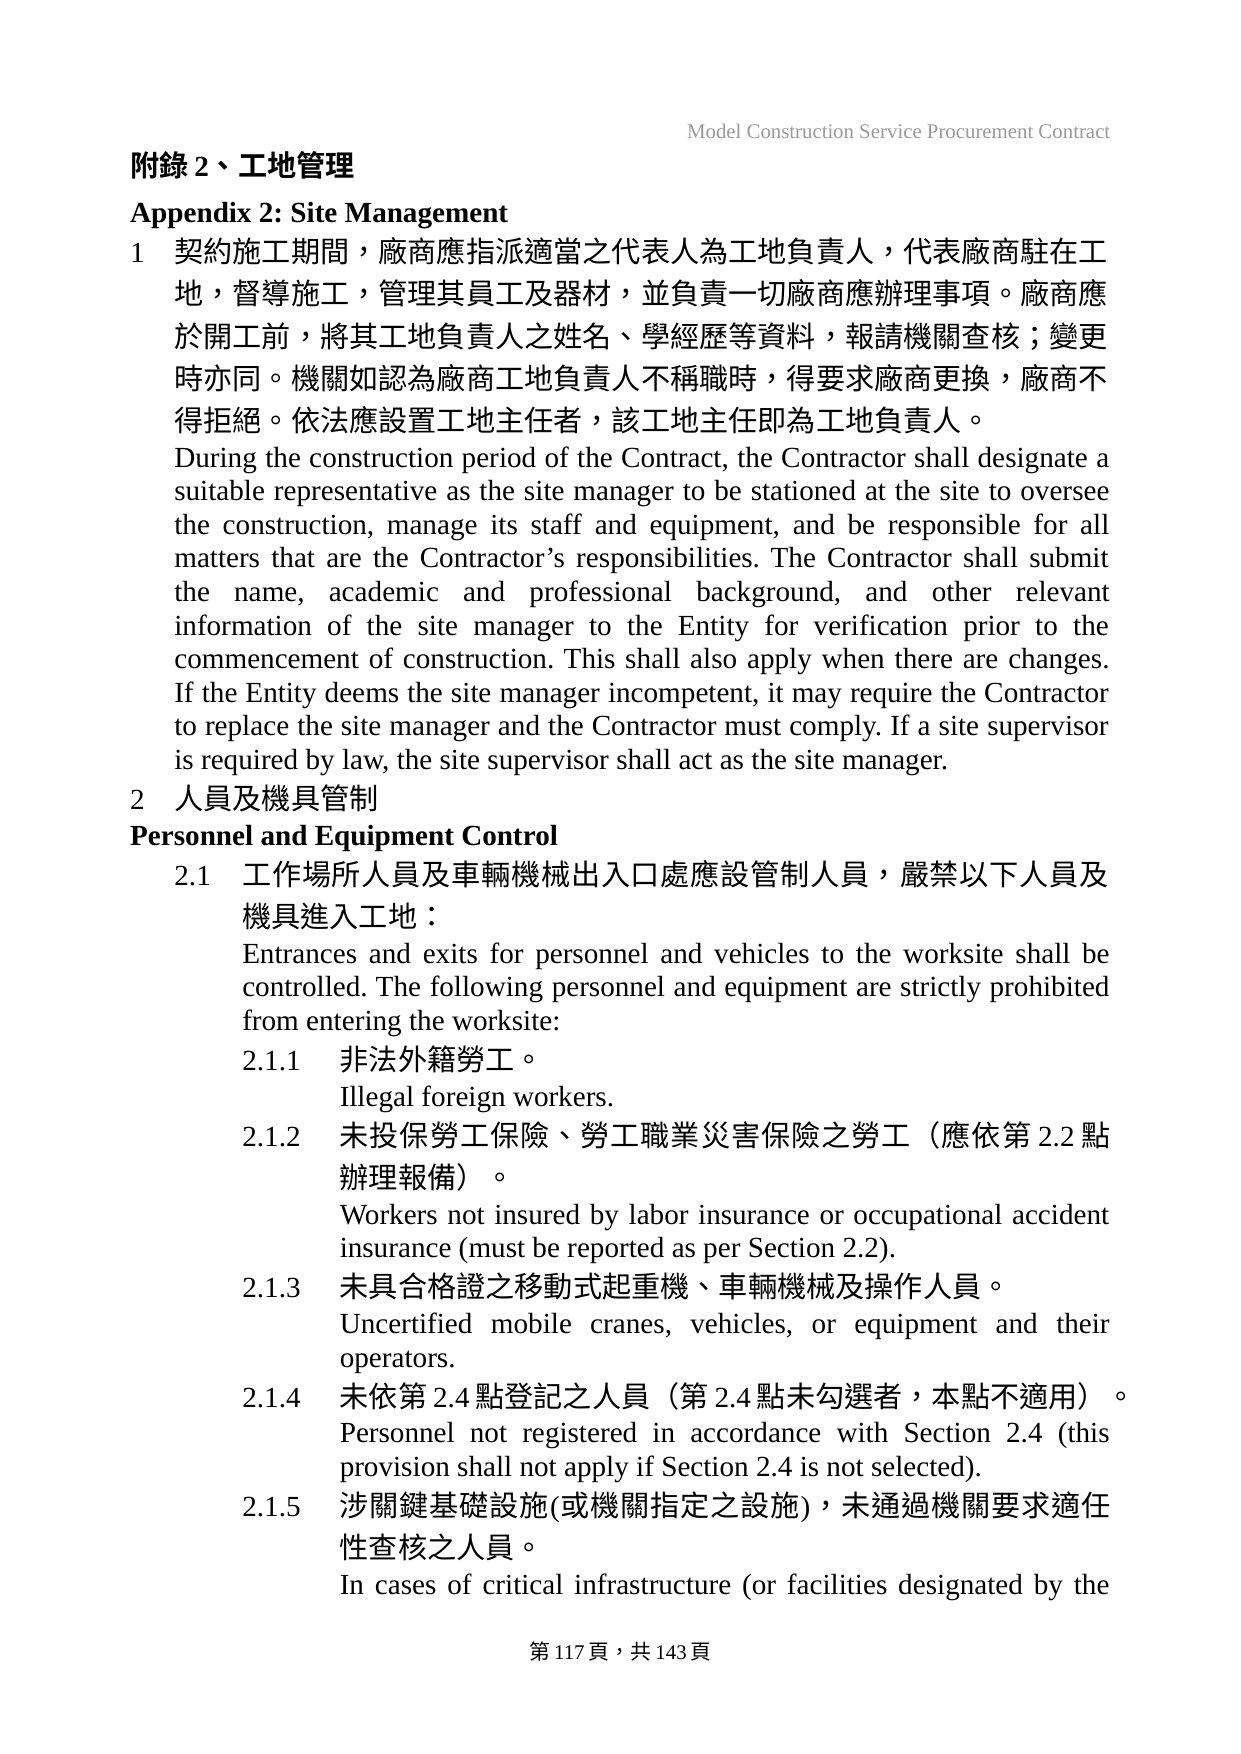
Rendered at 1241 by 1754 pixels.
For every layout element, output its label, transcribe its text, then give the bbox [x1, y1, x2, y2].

text During the construction period of the Contract, the Contractor shall designate a suitable representative as the site manager to be stationed at the site to oversee the construction, manage its staff and equipment, and be responsible for all matters that are the Contractor’s responsibilities. The Contractor shall submit the name, academic and professional background, and other relevant information of the site manager to the Entity for verification prior to the commencement of construction. This shall also apply when there are changes. If the Entity deems the site manager incompetent, it may require the Contractor to replace the site manager and the Contractor must comply. If a site supervisor is required by law, the site supervisor shall act as the site manager. [174, 440, 1110, 775]
text Entrances and exits for personnel and vehicles to the worksite shall be controlled. The following personnel and equipment are strictly prohibited from entering the worksite: [242, 936, 1110, 1036]
text Personnel and Equipment Control [130, 818, 1110, 851]
text Personnel not registered in accordance with Section 2.4 (this provision shall not apply if Section 2.4 is not selected). [339, 1416, 1110, 1483]
text 附錄2、工地管理 [130, 143, 1110, 185]
list 涉關鍵基礎設施(或機關指定之設施)，未通過機關要求適任性查核之人員。 [242, 1483, 1110, 1567]
list 未依第2.4點登記之人員（第2.4點未勾選者，本點不適用）。 [242, 1373, 1110, 1416]
list 工作場所人員及車輛機械出入口處應設管制人員，嚴禁以下人員及機具進入工地： [174, 851, 1110, 936]
list 非法外籍勞工。 [242, 1036, 1110, 1079]
text Illegal foreign workers. [339, 1079, 1110, 1112]
text Appendix 2: Site Management [130, 195, 1110, 228]
list 未投保勞工保險、勞工職業災害保險之勞工（應依第2.2點辦理報備）。 [242, 1112, 1110, 1197]
text Workers not insured by labor insurance or occupational accident insurance (must be reported as per Section 2.2). [339, 1197, 1110, 1264]
list 未具合格證之移動式起重機、車輛機械及操作人員。 [242, 1264, 1110, 1306]
text In cases of critical infrastructure (or facilities designated by the [339, 1567, 1110, 1601]
list 人員及機具管制 [130, 775, 1110, 818]
list 契約施工期間，廠商應指派適當之代表人為工地負責人，代表廠商駐在工地，督導施工，管理其員工及器材，並負責一切廠商應辦理事項。廠商應於開工前，將其工地負責人之姓名、學經歷等資料，報請機關查核；變更時亦同。機關如認為廠商工地負責人不稱職時，得要求廠商更換，廠商不得拒絕。依法應設置工地主任者，該工地主任即為工地負責人。 [130, 228, 1110, 440]
text Uncertified mobile cranes, vehicles, or equipment and their operators. [339, 1306, 1110, 1373]
